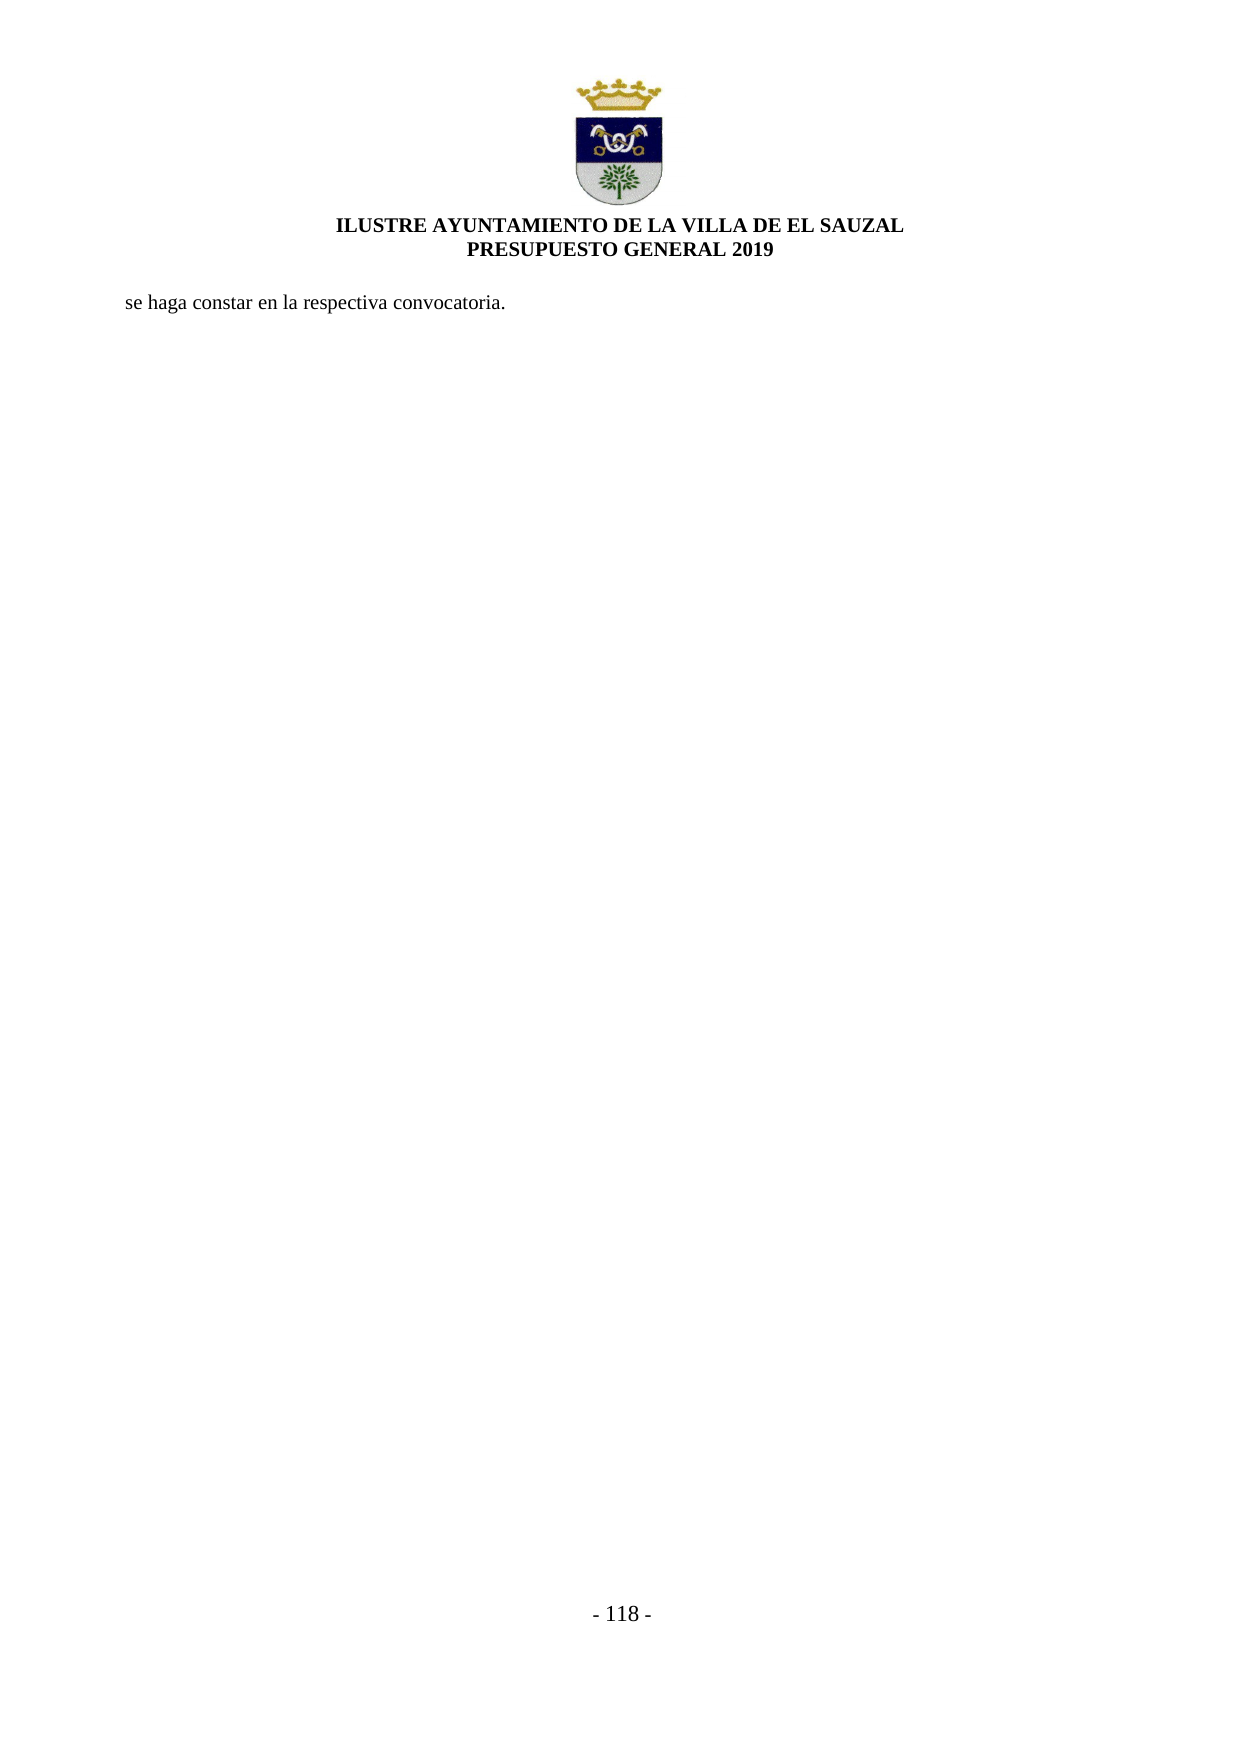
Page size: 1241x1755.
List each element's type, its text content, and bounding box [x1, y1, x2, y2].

list se haga constar en la respectiva convocatoria. [125, 290, 1093, 314]
